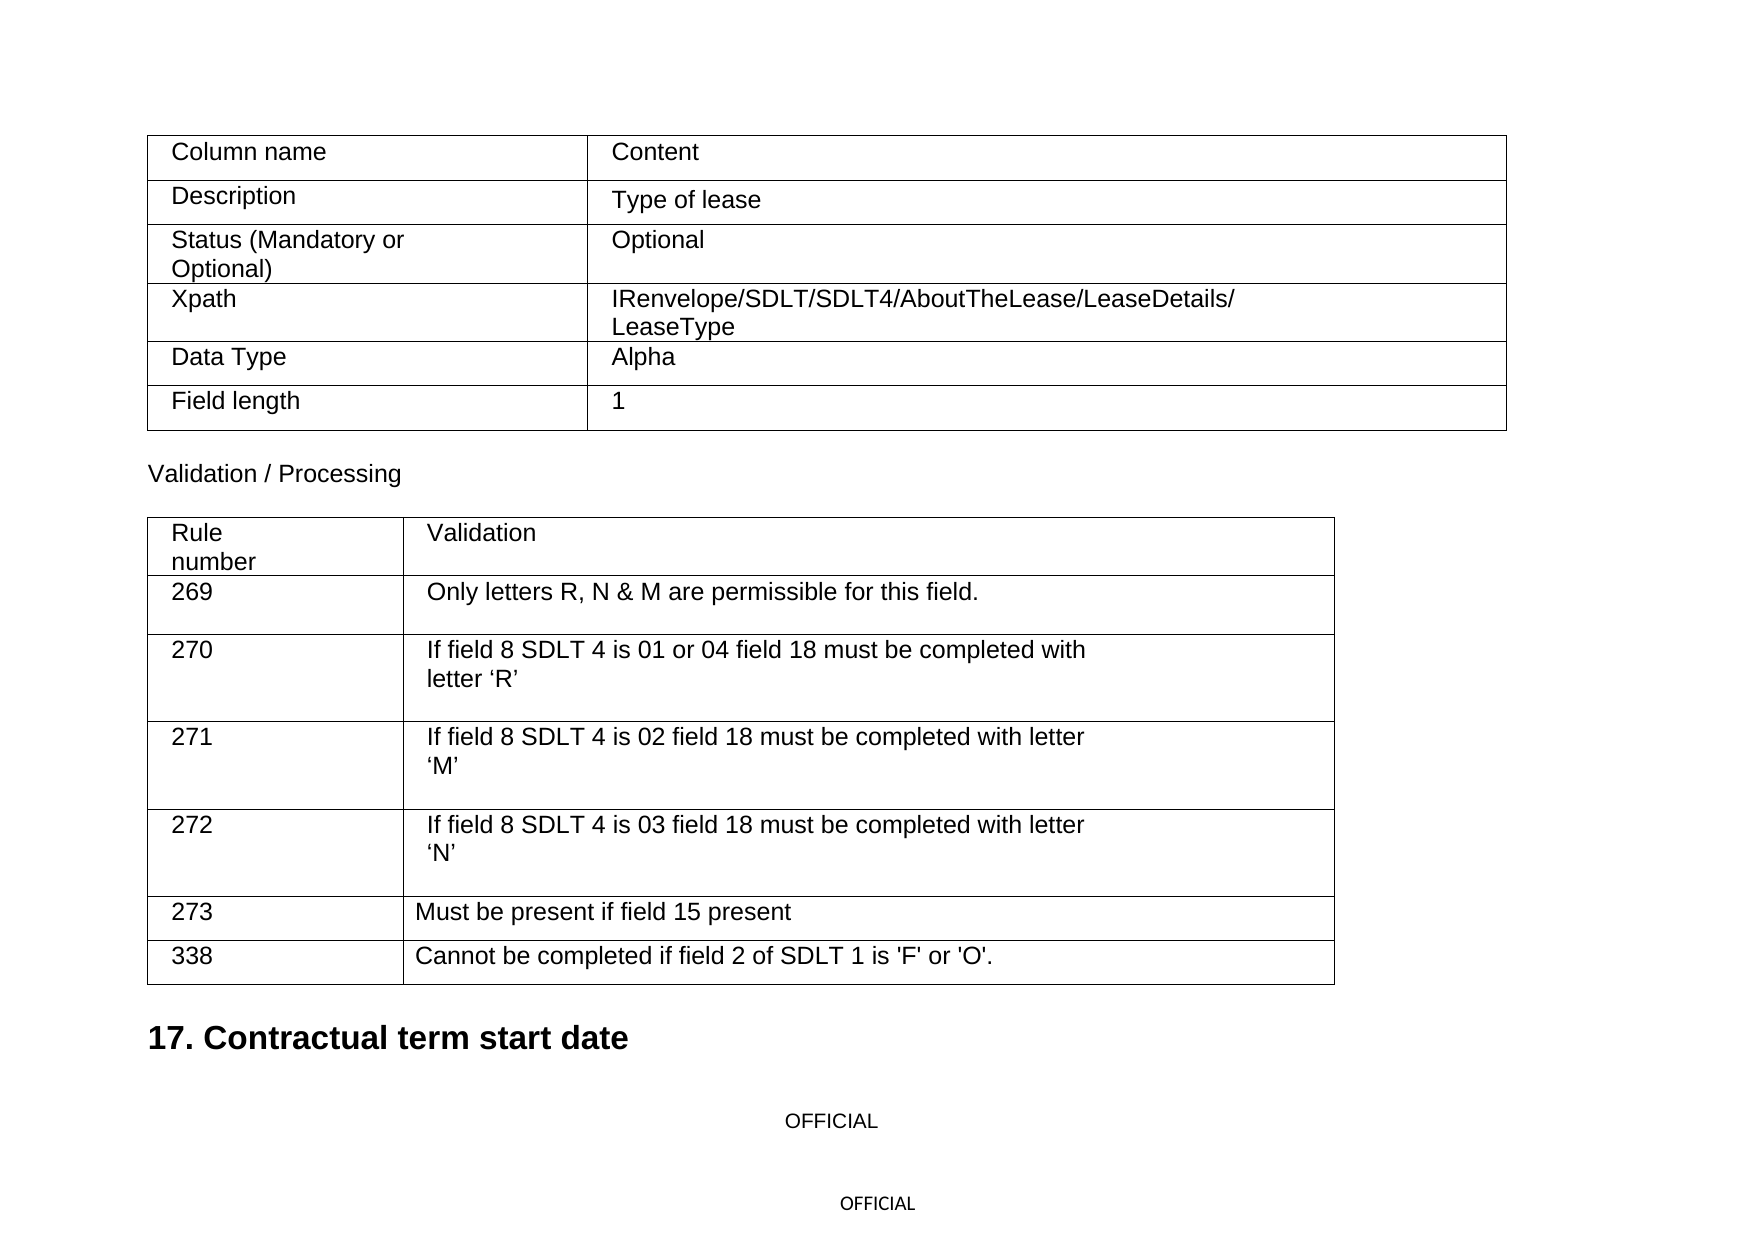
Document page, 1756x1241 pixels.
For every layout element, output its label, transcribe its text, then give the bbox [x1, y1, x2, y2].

table_cell 269 [148, 576, 403, 634]
table_cell 272 [148, 810, 403, 896]
table_cell Data Type [148, 342, 587, 385]
table_header Rule number [148, 518, 403, 575]
text Validation / Processing [148, 459, 1515, 488]
table_cell 271 [148, 722, 403, 808]
table_cell If field 8 SDLT 4 is 02 field 18 must be completed with letter ‘M’ [404, 722, 1334, 808]
table_cell Xpath [148, 284, 587, 341]
table_cell Field length [148, 386, 587, 429]
table_cell Type of lease [588, 181, 1506, 224]
table_header Content [588, 136, 1506, 180]
table_cell Status (Mandatory or Optional) [148, 225, 587, 282]
table_cell IRenvelope/SDLT/SDLT4/AboutTheLease/LeaseDetails/LeaseType [588, 284, 1506, 341]
table_cell 273 [148, 897, 403, 940]
table_cell Only letters R, N & M are permissible for this field. [404, 576, 1334, 634]
table_cell If field 8 SDLT 4 is 03 field 18 must be completed with letter ‘N’ [404, 810, 1334, 896]
table_cell 270 [148, 635, 403, 721]
table_cell Description [148, 181, 587, 224]
table_header Validation [404, 518, 1334, 575]
table_cell 1 [588, 386, 1506, 429]
table_cell If field 8 SDLT 4 is 01 or 04 field 18 must be completed with letter ‘R’ [404, 635, 1334, 721]
table_cell 338 [148, 941, 403, 984]
table_cell Must be present if field 15 present [404, 897, 1334, 940]
table_cell Alpha [588, 342, 1506, 385]
table_cell Cannot be completed if field 2 of SDLT 1 is 'F' or 'O'. [404, 941, 1334, 984]
table_header Column name [148, 136, 587, 180]
table_cell Optional [588, 225, 1506, 282]
subtitle 17. Contractual term start date [148, 1018, 1515, 1057]
